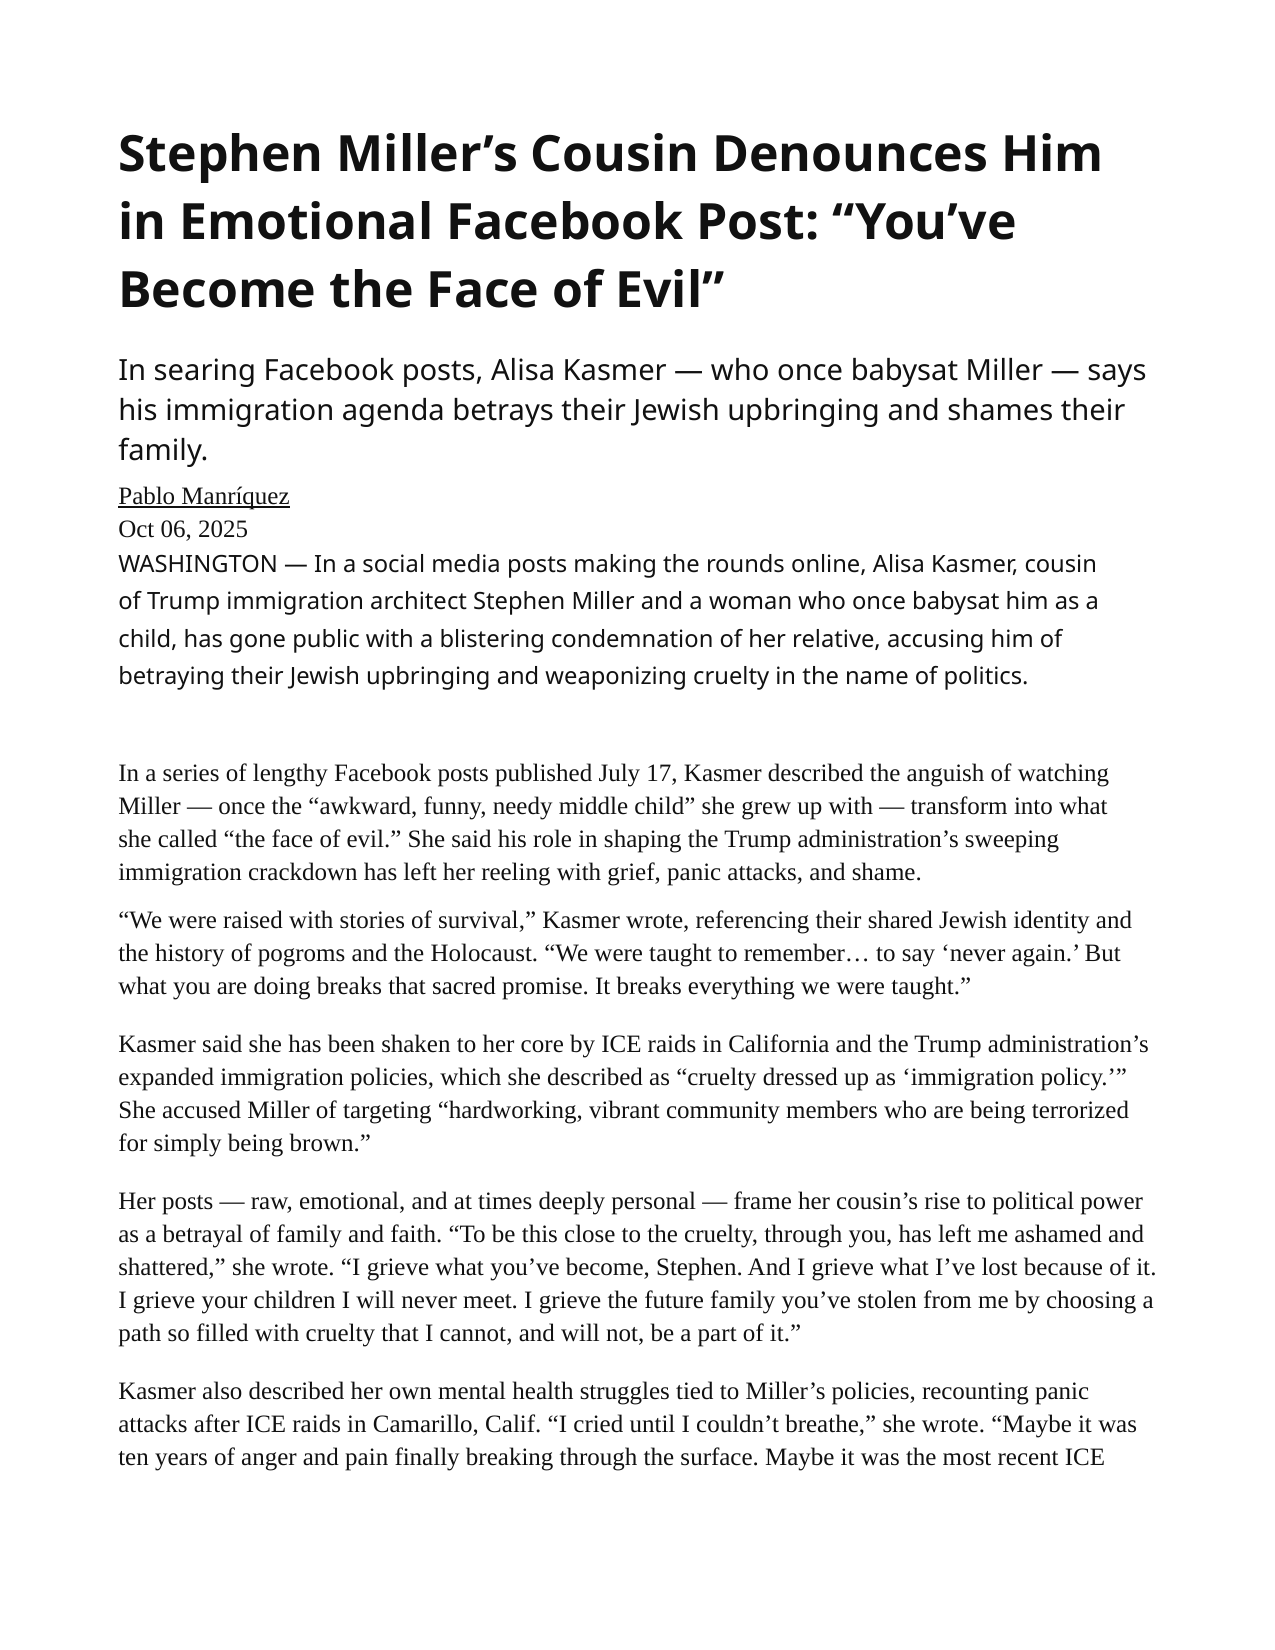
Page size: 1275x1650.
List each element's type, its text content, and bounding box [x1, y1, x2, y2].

text In a series of lengthy Facebook posts published July 17, Kasmer described the anguish of watching Miller — once the “awkward, funny, needy middle child” she grew up with — transform into what she called “the face of evil.” She said his role in shaping the Trump administration’s sweeping immigration crackdown has left her reeling with grief, panic attacks, and shame. [118, 758, 1117, 886]
text Kasmer also described her own mental health struggles tied to Miller’s policies, recounting panic attacks after ICE raids in Camarillo, Calif. “I cried until I couldn’t breathe,” she wrote. “Maybe it was ten years of anger and pain finally breaking through the surface. Maybe it was the most recent ICE [118, 1376, 1157, 1471]
text WASHINGTON — In a social media posts making the rounds online, Alisa Kasmer, cousin of Trump immigration architect Stephen Miller and a woman who once babysat him as a child, has gone public with a blistering condemnation of her relative, accusing him of betraying their Jewish upbringing and weaponizing cruelty in the name of politics. [118, 547, 1117, 691]
subtitle In searing Facebook posts, Alisa Kasmer — who once babysat Miller — says his immigration agenda betrays their Jewish upbringing and shames their family. [118, 349, 1157, 469]
text Pablo Manríquez [118, 481, 1157, 510]
subtitle Stephen Miller’s Cousin Denounces Him in Emotional Facebook Post: “You’ve Become the Face of Evil” [118, 118, 1117, 322]
text Her posts — raw, emotional, and at times deeply personal — frame her cousin’s rise to political power as a betrayal of family and faith. “To be this close to the cruelty, through you, has left me ashamed and shattered,” she wrote. “I grieve what you’ve become, Stephen. And I grieve what I’ve lost because of it. I grieve your children I will never meet. I grieve the future family you’ve stolen from me by choosing a path so filled with cruelty that I cannot, and will not, be a part of it.” [118, 1186, 1157, 1347]
text “We were raised with stories of survival,” Kasmer wrote, referencing their shared Jewish identity and the history of pogroms and the Holocaust. “We were taught to remember… to say ‘never again.’ But what you are doing breaks that sacred promise. It breaks everything we were taught.” [118, 905, 1157, 999]
text Oct 06, 2025 [118, 514, 1157, 543]
text Kasmer said she has been shaken to her core by ICE raids in California and the Trump administration’s expanded immigration policies, which she described as “cruelty dressed up as ‘immigration policy.’” She accused Miller of targeting “hardworking, vibrant community members who are being terrorized for simply being brown.” [118, 1029, 1157, 1157]
